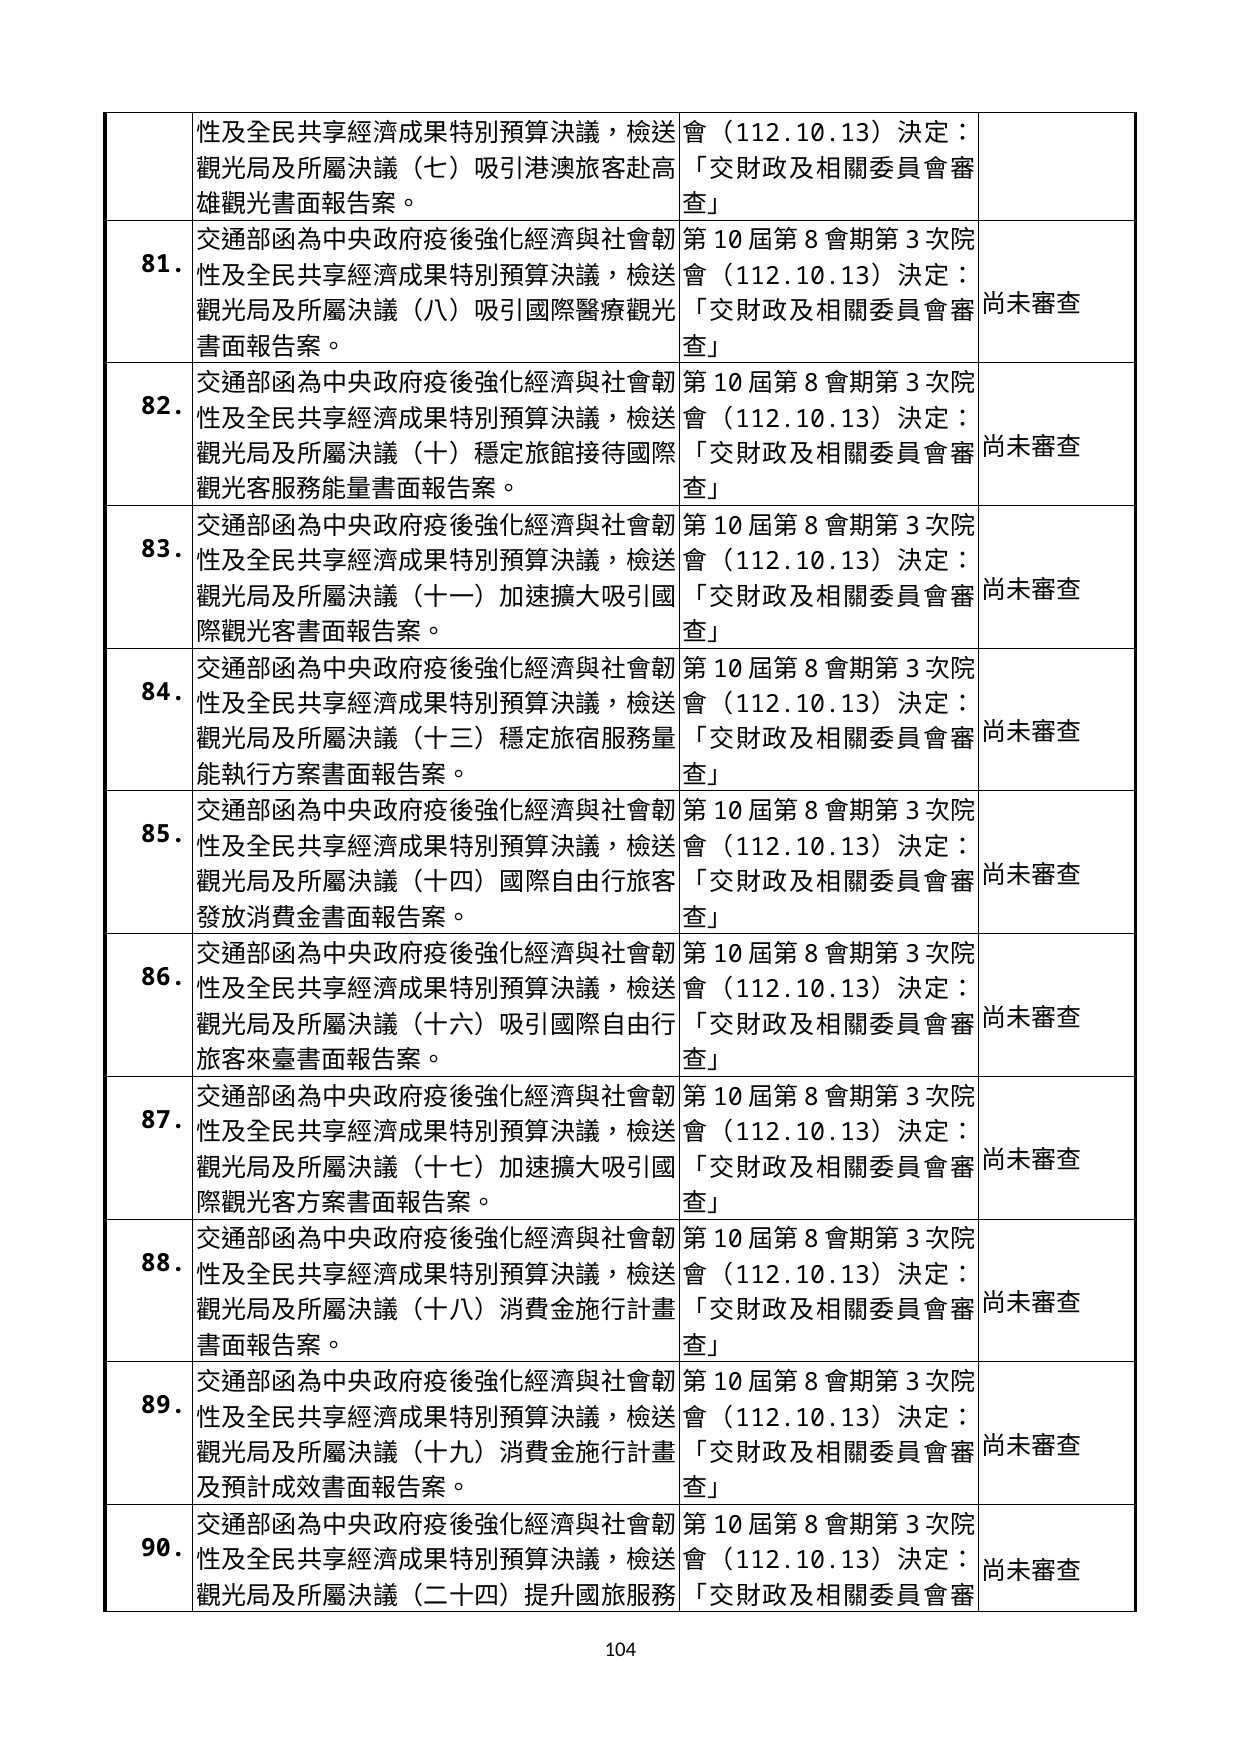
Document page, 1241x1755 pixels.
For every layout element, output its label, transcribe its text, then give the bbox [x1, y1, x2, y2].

table_cell 性及全民共享經濟成果特別預算決議，檢送觀光局及所屬決議（七）吸引港澳旅客赴高雄觀光書面報告案。 [193, 113, 679, 219]
table_cell 尚未審查 [979, 363, 1134, 505]
table_cell 第10屆第8會期第3次院會（112.10.13）決定：「交財政及相關委員會審查」 [680, 363, 978, 505]
table_cell [107, 1220, 192, 1361]
table_cell 第10屆第8會期第3次院會（112.10.13）決定：「交財政及相關委員會審查」 [680, 506, 978, 648]
table_cell 尚未審查 [979, 506, 1134, 648]
table_cell 尚未審查 [979, 1220, 1134, 1361]
table_cell 尚未審查 [979, 1362, 1134, 1504]
table_cell 第10屆第8會期第3次院會（112.10.13）決定：「交財政及相關委員會審查」 [680, 649, 978, 790]
table_cell 尚未審查 [979, 934, 1134, 1076]
table_cell [107, 934, 192, 1076]
table_cell 交通部函為中央政府疫後強化經濟與社會韌性及全民共享經濟成果特別預算決議，檢送觀光局及所屬決議（十一）加速擴大吸引國際觀光客書面報告案。 [193, 506, 679, 648]
table_cell 交通部函為中央政府疫後強化經濟與社會韌性及全民共享經濟成果特別預算決議，檢送觀光局及所屬決議（十四）國際自由行旅客發放消費金書面報告案。 [193, 791, 679, 933]
table_cell 尚未審查 [979, 1077, 1134, 1218]
table_cell 第10屆第8會期第3次院會（112.10.13）決定：「交財政及相關委員會審查」 [680, 1362, 978, 1504]
table_cell 第10屆第8會期第3次院會（112.10.13）決定：「交財政及相關委員會審查」 [680, 791, 978, 933]
table_cell [107, 113, 192, 219]
table_cell [107, 221, 192, 362]
table_cell 會（112.10.13）決定：「交財政及相關委員會審查」 [680, 113, 978, 219]
table_cell [107, 1077, 192, 1218]
table_cell [979, 113, 1134, 219]
table_cell [107, 649, 192, 790]
table_cell [107, 791, 192, 933]
table_cell [107, 363, 192, 505]
table_cell 交通部函為中央政府疫後強化經濟與社會韌性及全民共享經濟成果特別預算決議，檢送觀光局及所屬決議（二十四）提升國旅服務 [193, 1505, 679, 1611]
table_cell 第10屆第8會期第3次院會（112.10.13）決定：「交財政及相關委員會審查」 [680, 934, 978, 1076]
table_cell 尚未審查 [979, 221, 1134, 362]
table_cell 交通部函為中央政府疫後強化經濟與社會韌性及全民共享經濟成果特別預算決議，檢送觀光局及所屬決議（十六）吸引國際自由行旅客來臺書面報告案。 [193, 934, 679, 1076]
table_cell [107, 1505, 192, 1611]
table_cell 第10屆第8會期第3次院會（112.10.13）決定：「交財政及相關委員會審查」 [680, 1077, 978, 1218]
table_cell 交通部函為中央政府疫後強化經濟與社會韌性及全民共享經濟成果特別預算決議，檢送觀光局及所屬決議（十）穩定旅館接待國際觀光客服務能量書面報告案。 [193, 363, 679, 505]
table_cell [107, 1362, 192, 1504]
table_cell 交通部函為中央政府疫後強化經濟與社會韌性及全民共享經濟成果特別預算決議，檢送觀光局及所屬決議（十九）消費金施行計畫及預計成效書面報告案。 [193, 1362, 679, 1504]
table_cell 交通部函為中央政府疫後強化經濟與社會韌性及全民共享經濟成果特別預算決議，檢送觀光局及所屬決議（十七）加速擴大吸引國際觀光客方案書面報告案。 [193, 1077, 679, 1218]
table_cell [107, 506, 192, 648]
table_cell 交通部函為中央政府疫後強化經濟與社會韌性及全民共享經濟成果特別預算決議，檢送觀光局及所屬決議（十三）穩定旅宿服務量能執行方案書面報告案。 [193, 649, 679, 790]
table_cell 交通部函為中央政府疫後強化經濟與社會韌性及全民共享經濟成果特別預算決議，檢送觀光局及所屬決議（十八）消費金施行計畫書面報告案。 [193, 1220, 679, 1361]
table_cell 尚未審查 [979, 791, 1134, 933]
table_cell 尚未審查 [979, 649, 1134, 790]
table_cell 第10屆第8會期第3次院會（112.10.13）決定：「交財政及相關委員會審查」 [680, 221, 978, 362]
table_cell 交通部函為中央政府疫後強化經濟與社會韌性及全民共享經濟成果特別預算決議，檢送觀光局及所屬決議（八）吸引國際醫療觀光書面報告案。 [193, 221, 679, 362]
table_cell 第10屆第8會期第3次院會（112.10.13）決定：「交財政及相關委員會審查」 [680, 1220, 978, 1361]
table_cell 尚未審查 [979, 1505, 1134, 1611]
table_cell 第10屆第8會期第3次院會（112.10.13）決定：「交財政及相關委員會審 [680, 1505, 978, 1611]
